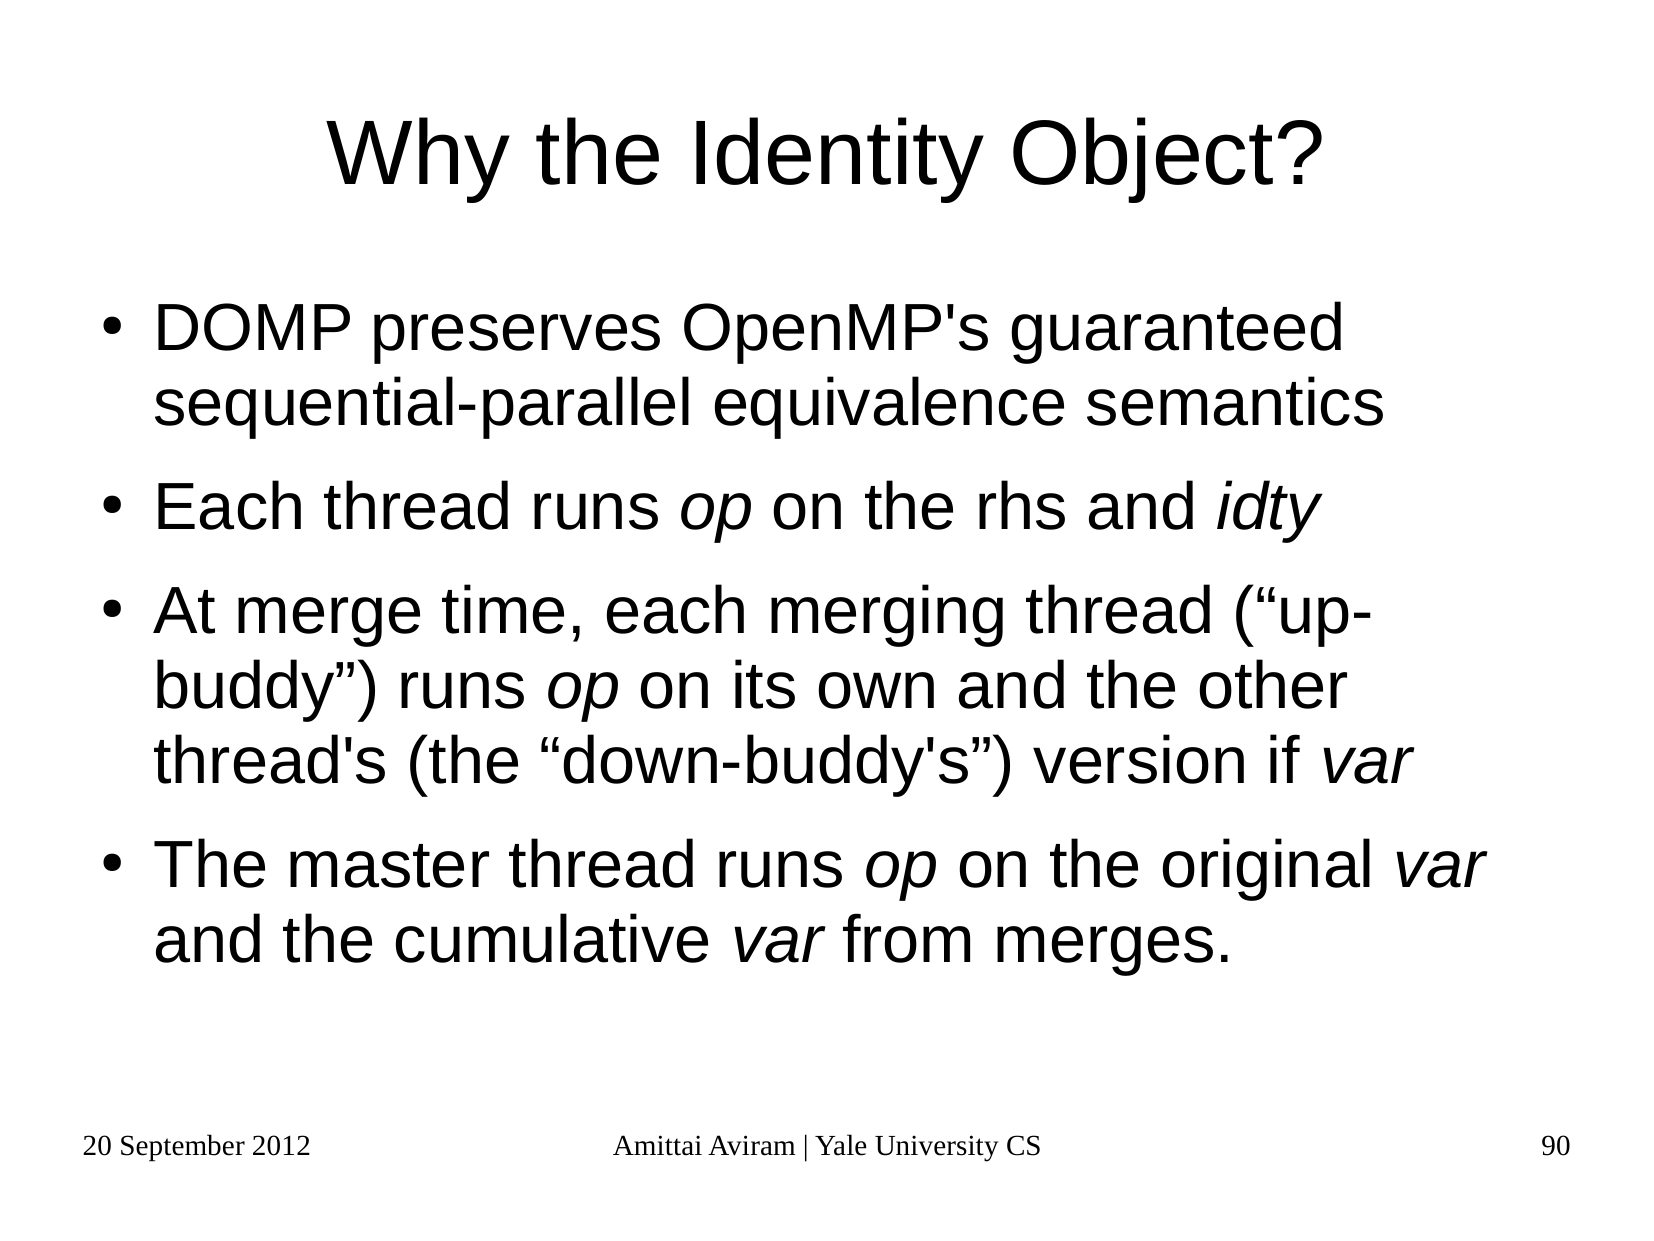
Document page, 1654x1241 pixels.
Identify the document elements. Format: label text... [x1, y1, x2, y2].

title Why the Identity Object? [82, 49, 1571, 257]
list DOMP preserves OpenMP's guaranteed sequential-parallel equivalence semantics Each thread runs op on the rhs and idty At merge time, each merging thread (“up-buddy”) runs op on its own and the other thread's (the “down-buddy's”) version if var The master thread runs op on the original var and the cumulative var from merges. [82, 290, 1571, 1109]
